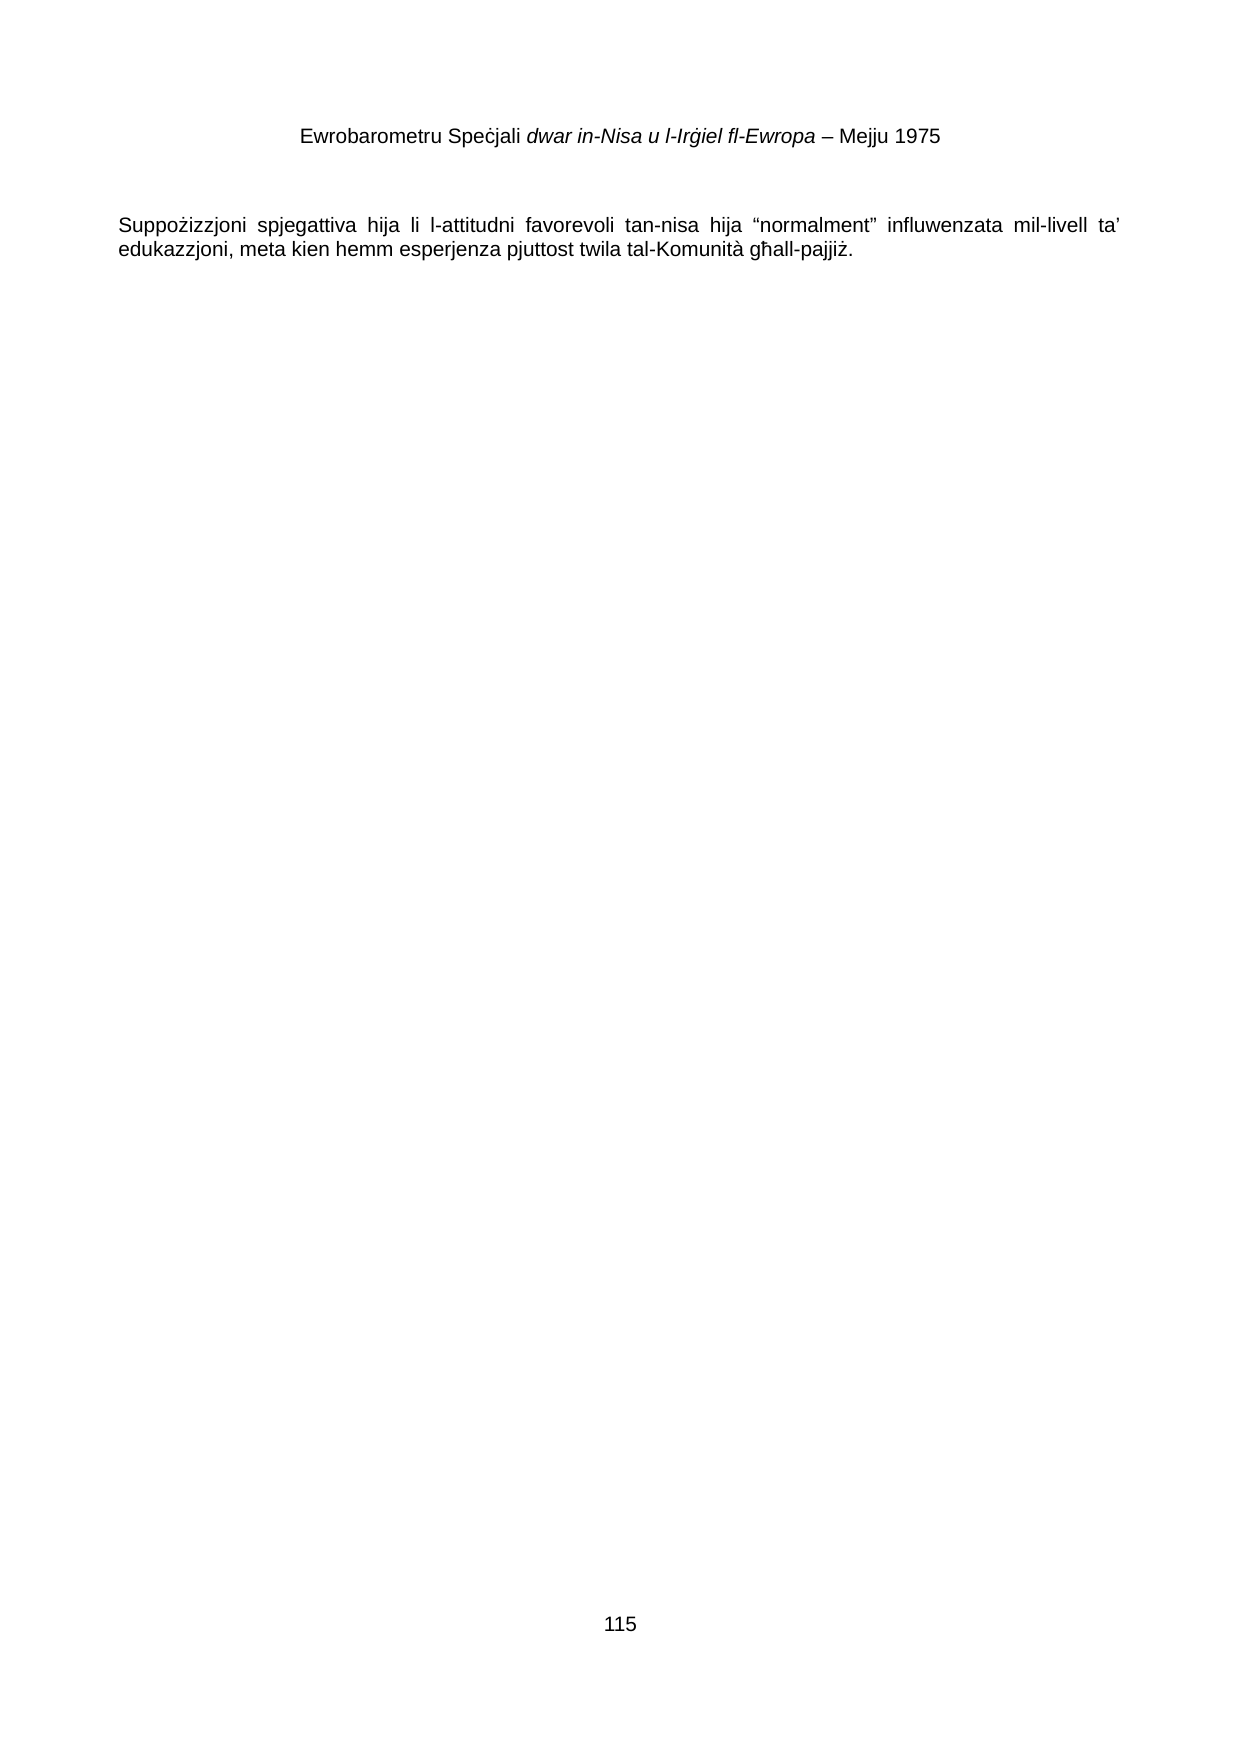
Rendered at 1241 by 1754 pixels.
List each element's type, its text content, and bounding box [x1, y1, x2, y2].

text Suppożizzjoni spjegattiva hija li l-attitudni favorevoli tan-nisa hija “normalment” influwenzata mil-livell ta’ edukazzjoni, meta kien hemm esperjenza pjuttost twila tal-Komunità għall-pajjiż. [118, 213, 1122, 261]
